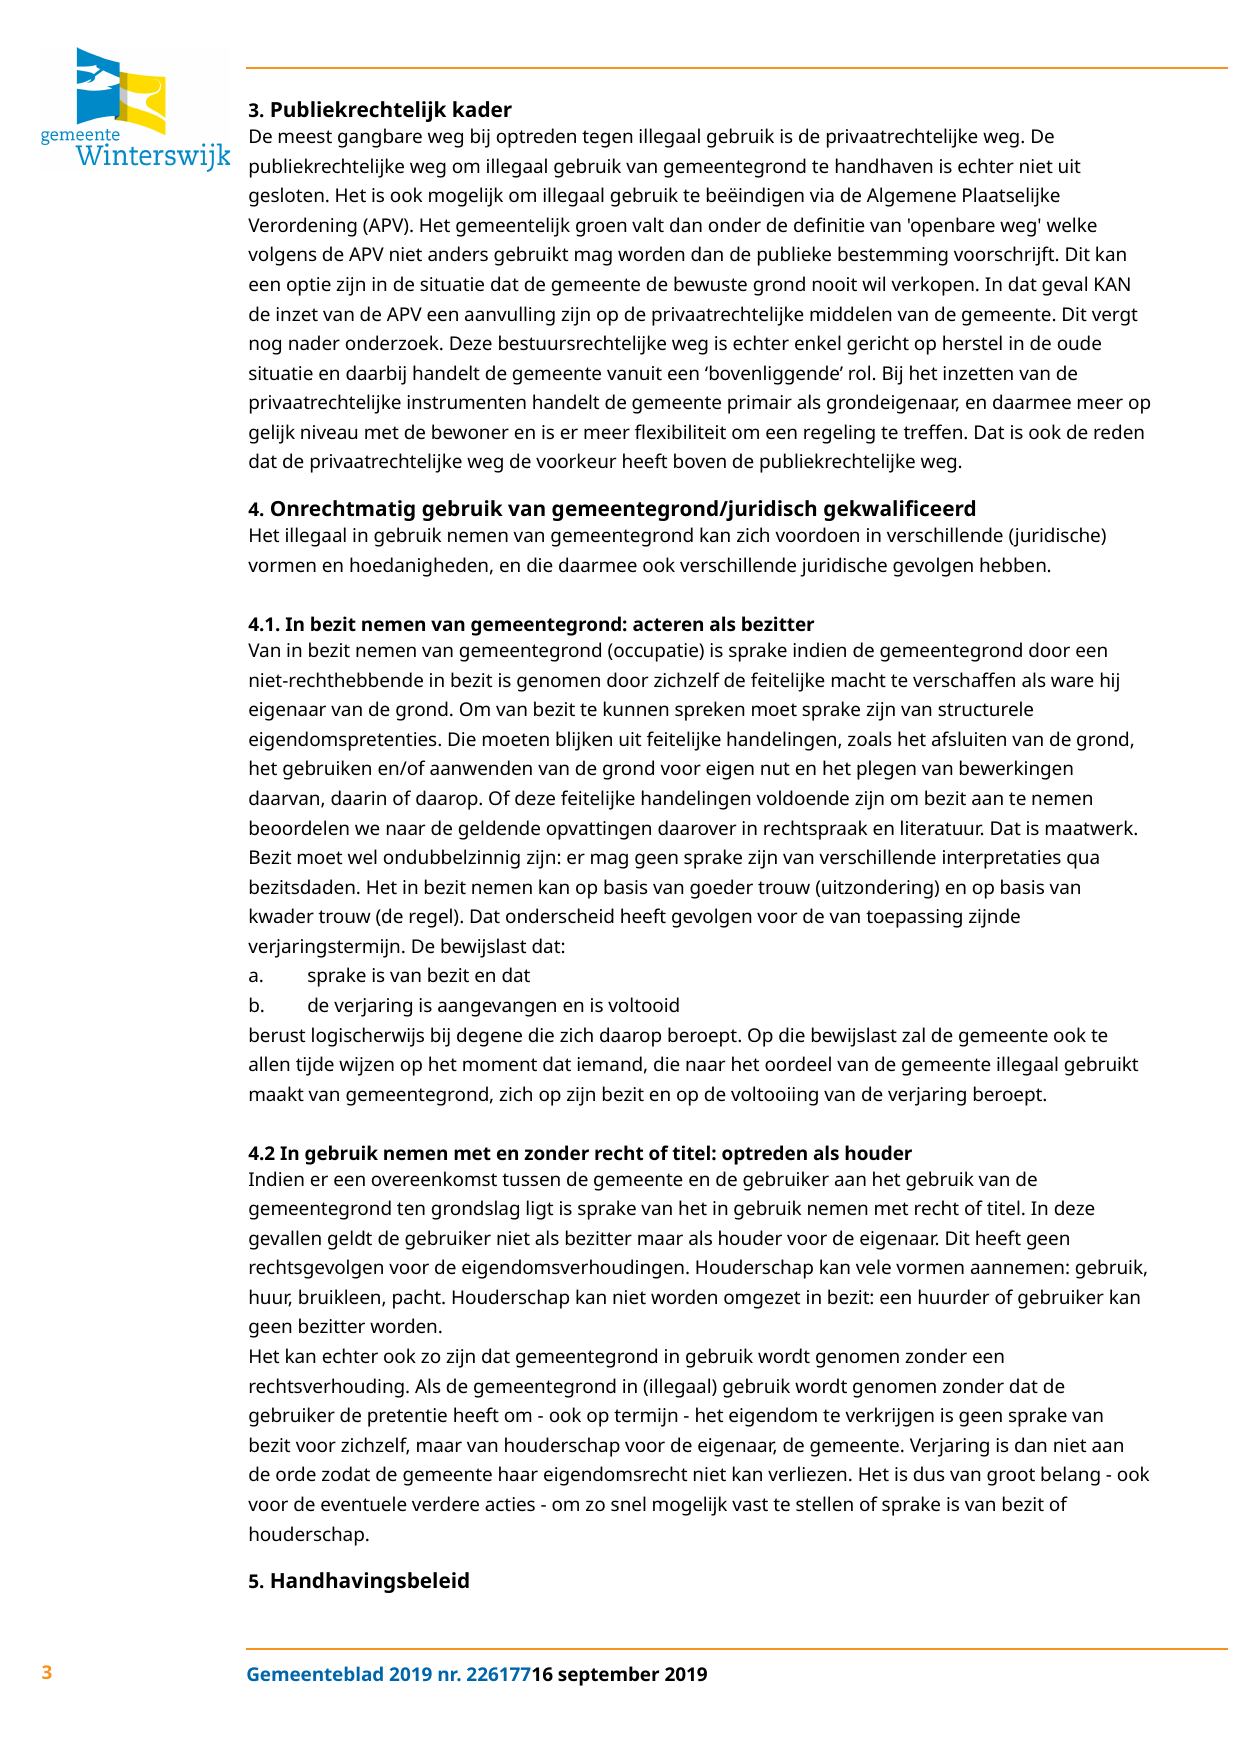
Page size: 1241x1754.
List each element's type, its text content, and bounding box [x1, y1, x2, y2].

text Indien er een overeenkomst tussen de gemeente en de gebruiker aan het gebruik van de gemeentegrond ten grondslag ligt is sprake van het in gebruik nemen met recht of titel. In deze gevallen geldt de gebruiker niet als bezitter maar als houder voor de eigenaar. Dit heeft geen rechtsgevolgen voor de eigendomsverhoudingen. Houderschap kan vele vormen aannemen: gebruik, huur, bruikleen, pacht. Houderschap kan niet worden omgezet in bezit: een huurder of gebruiker kan geen bezitter worden. [248, 1166, 1152, 1339]
text Het illegaal in gebruik nemen van gemeentegrond kan zich voordoen in verschillende (juridische) vormen en hoedanigheden, en die daarmee ook verschillende juridische gevolgen hebben. [248, 523, 1152, 578]
text De meest gangbare weg bij optreden tegen illegaal gebruik is de privaatrechtelijke weg. De publiekrechtelijke weg om illegaal gebruik van gemeentegrond te handhaven is echter niet uit gesloten. Het is ook mogelijk om illegaal gebruik te beëindigen via de Algemene Plaatselijke Verordening (APV). Het gemeentelijk groen valt dan onder de definitie van 'openbare weg' welke volgens de APV niet anders gebruikt mag worden dan de publieke bestemming voorschrijft. Dit kan een optie zijn in de situatie dat de gemeente de bewuste grond nooit wil verkopen. In dat geval KAN de inzet van de APV een aanvulling zijn op de privaatrechtelijke middelen van de gemeente. Dit vergt nog nader onderzoek. Deze bestuursrechtelijke weg is echter enkel gericht op herstel in de oude situatie en daarbij handelt de gemeente vanuit een ‘bovenliggende’ rol. Bij het inzetten van de privaatrechtelijke instrumenten handelt de gemeente primair als grondeigenaar, en daarmee meer op gelijk niveau met de bewoner en is er meer flexibiliteit om een regeling te treffen. Dat is ook de reden dat de privaatrechtelijke weg de voorkeur heeft boven de publiekrechtelijke weg. [248, 123, 1152, 474]
text 3. Publiekrechtelijk kader [248, 95, 1152, 123]
text 5. Handhavingsbeleid [248, 1566, 1152, 1595]
list de verjaring is aangevangen en is voltooid [248, 992, 1152, 1018]
list sprake is van bezit en dat [248, 963, 1152, 988]
text 4. Onrechtmatig gebruik van gemeentegrond/juridisch gekwalificeerd [248, 494, 1152, 523]
text berust logischerwijs bij degene die zich daarop beroept. Op die bewijslast zal de gemeente ook te allen tijde wijzen op het moment dat iemand, die naar het oordeel van de gemeente illegaal gebruikt maakt van gemeentegrond, zich op zijn bezit en op de voltooiing van de verjaring beroept. [248, 1022, 1152, 1107]
text 4.2 In gebruik nemen met en zonder recht of titel: optreden als houder [248, 1140, 1152, 1166]
text 4.1. In bezit nemen van gemeentegrond: acteren als bezitter [248, 611, 1152, 637]
text Het kan echter ook zo zijn dat gemeentegrond in gebruik wordt genomen zonder een rechtsverhouding. Als de gemeentegrond in (illegaal) gebruik wordt genomen zonder dat de gebruiker de pretentie heeft om - ook op termijn - het eigendom te verkrijgen is geen sprake van bezit voor zichzelf, maar van houderschap voor de eigenaar, de gemeente. Verjaring is dan niet aan de orde zodat de gemeente haar eigendomsrecht niet kan verliezen. Het is dus van groot belang - ook voor de eventuele verdere acties - om zo snel mogelijk vast te stellen of sprake is van bezit of houderschap. [248, 1343, 1152, 1547]
text Van in bezit nemen van gemeentegrond (occupatie) is sprake indien de gemeentegrond door een niet-rechthebbende in bezit is genomen door zichzelf de feitelijke macht te verschaffen als ware hij eigenaar van de grond. Om van bezit te kunnen spreken moet sprake zijn van structurele eigendomspretenties. Die moeten blijken uit feitelijke handelingen, zoals het afsluiten van de grond, het gebruiken en/of aanwenden van de grond voor eigen nut en het plegen van bewerkingen daarvan, daarin of daarop. Of deze feitelijke handelingen voldoende zijn om bezit aan te nemen beoordelen we naar de geldende opvattingen daarover in rechtspraak en literatuur. Dat is maatwerk. Bezit moet wel ondubbelzinnig zijn: er mag geen sprake zijn van verschillende interpretaties qua bezitsdaden. Het in bezit nemen kan op basis van goeder trouw (uitzondering) en op basis van kwader trouw (de regel). Dat onderscheid heeft gevolgen voor de van toepassing zijnde verjaringstermijn. De bewijslast dat: [248, 637, 1152, 959]
picture [41, 47, 231, 172]
picture [225, 153, 231, 162]
